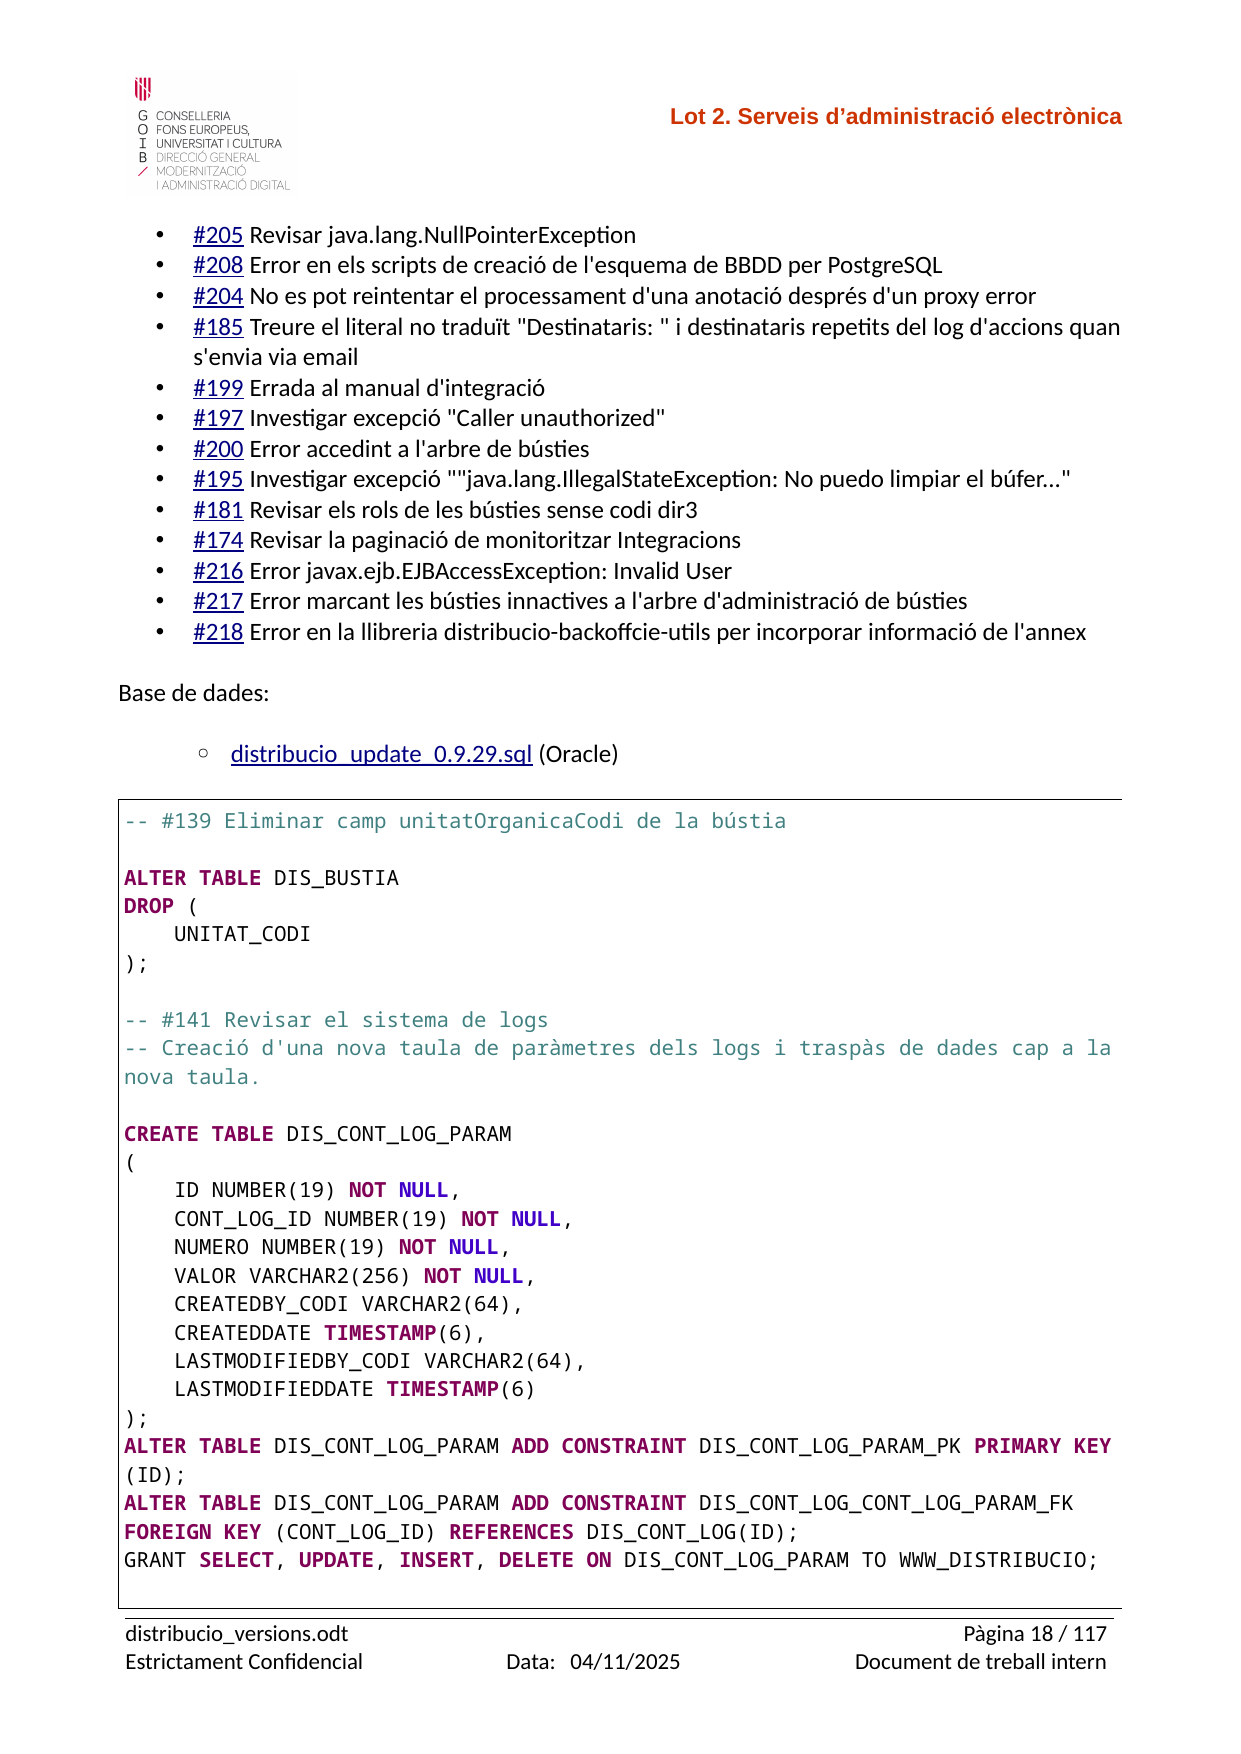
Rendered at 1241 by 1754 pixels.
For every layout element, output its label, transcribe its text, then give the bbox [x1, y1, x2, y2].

list #217 Error marcant les bústies innactives a l'arbre d'administració de bústies [156, 585, 1122, 616]
list #181 Revisar els rols de les bústies sense codi dir3 [156, 494, 1122, 524]
list #195 Investigar excepció ""java.lang.IllegalStateException: No puedo limpiar el búfer..." [156, 463, 1122, 494]
list #185 Treure el literal no traduït "Destinataris: " i destinataris repetits del log d'accions quan s'envia via email [156, 311, 1122, 372]
list #200 Error accedint a l'arbre de bústies [156, 433, 1122, 463]
list #199 Errada al manual d'integració [156, 372, 1122, 402]
list #204 No es pot reintentar el processament d'una anotació després d'un proxy error [156, 280, 1122, 311]
text Base de dades: [118, 677, 1122, 707]
list #205 Revisar java.lang.NullPointerException [156, 219, 1122, 250]
list #197 Investigar excepció "Caller unauthorized" [156, 402, 1122, 433]
list distribucio_update_0.9.29.sql (Oracle) [193, 738, 1122, 768]
list #208 Error en els scripts de creació de l'esquema de BBDD per PostgreSQL [156, 250, 1122, 280]
list #218 Error en la llibreria distribucio-backoffcie-utils per incorporar informació de l'annex [156, 616, 1122, 646]
picture [126, 70, 299, 197]
table_header -- #139 Eliminar camp unitatOrganicaCodi de la bústia ALTER TABLE DIS_BUSTIA DROP ( UNITAT_CODI ); -- #141 Revisar el sistema de logs -- Creació d'una nova taula de paràmetres dels logs i traspàs de dades cap a la nova taula. CREATE TABLE DIS_CONT_LOG_PARAM ( ID NUMBER(19) NOT NULL, CONT_LOG_ID NUMBER(19) NOT NULL, NUMERO NUMBER(19) NOT NULL, VALOR VARCHAR2(256) NOT NULL, CREATEDBY_CODI VARCHAR2(64), CREATEDDATE TIMESTAMP(6), LASTMODIFIEDBY_CODI VARCHAR2(64), LASTMODIFIEDDATE TIMESTAMP(6) ); ALTER TABLE DIS_CONT_LOG_PARAM ADD CONSTRAINT DIS_CONT_LOG_PARAM_PK PRIMARY KEY (ID); ALTER TABLE DIS_CONT_LOG_PARAM ADD CONSTRAINT DIS_CONT_LOG_CONT_LOG_PARAM_FK FOREIGN KEY (CONT_LOG_ID) REFERENCES DIS_CONT_LOG(ID); GRANT SELECT, UPDATE, INSERT, DELETE ON DIS_CONT_LOG_PARAM TO WWW_DISTRIBUCIO; [119, 800, 1122, 1608]
list #174 Revisar la paginació de monitoritzar Integracions [156, 524, 1122, 555]
list #216 Error javax.ejb.EJBAccessException: Invalid User [156, 555, 1122, 585]
